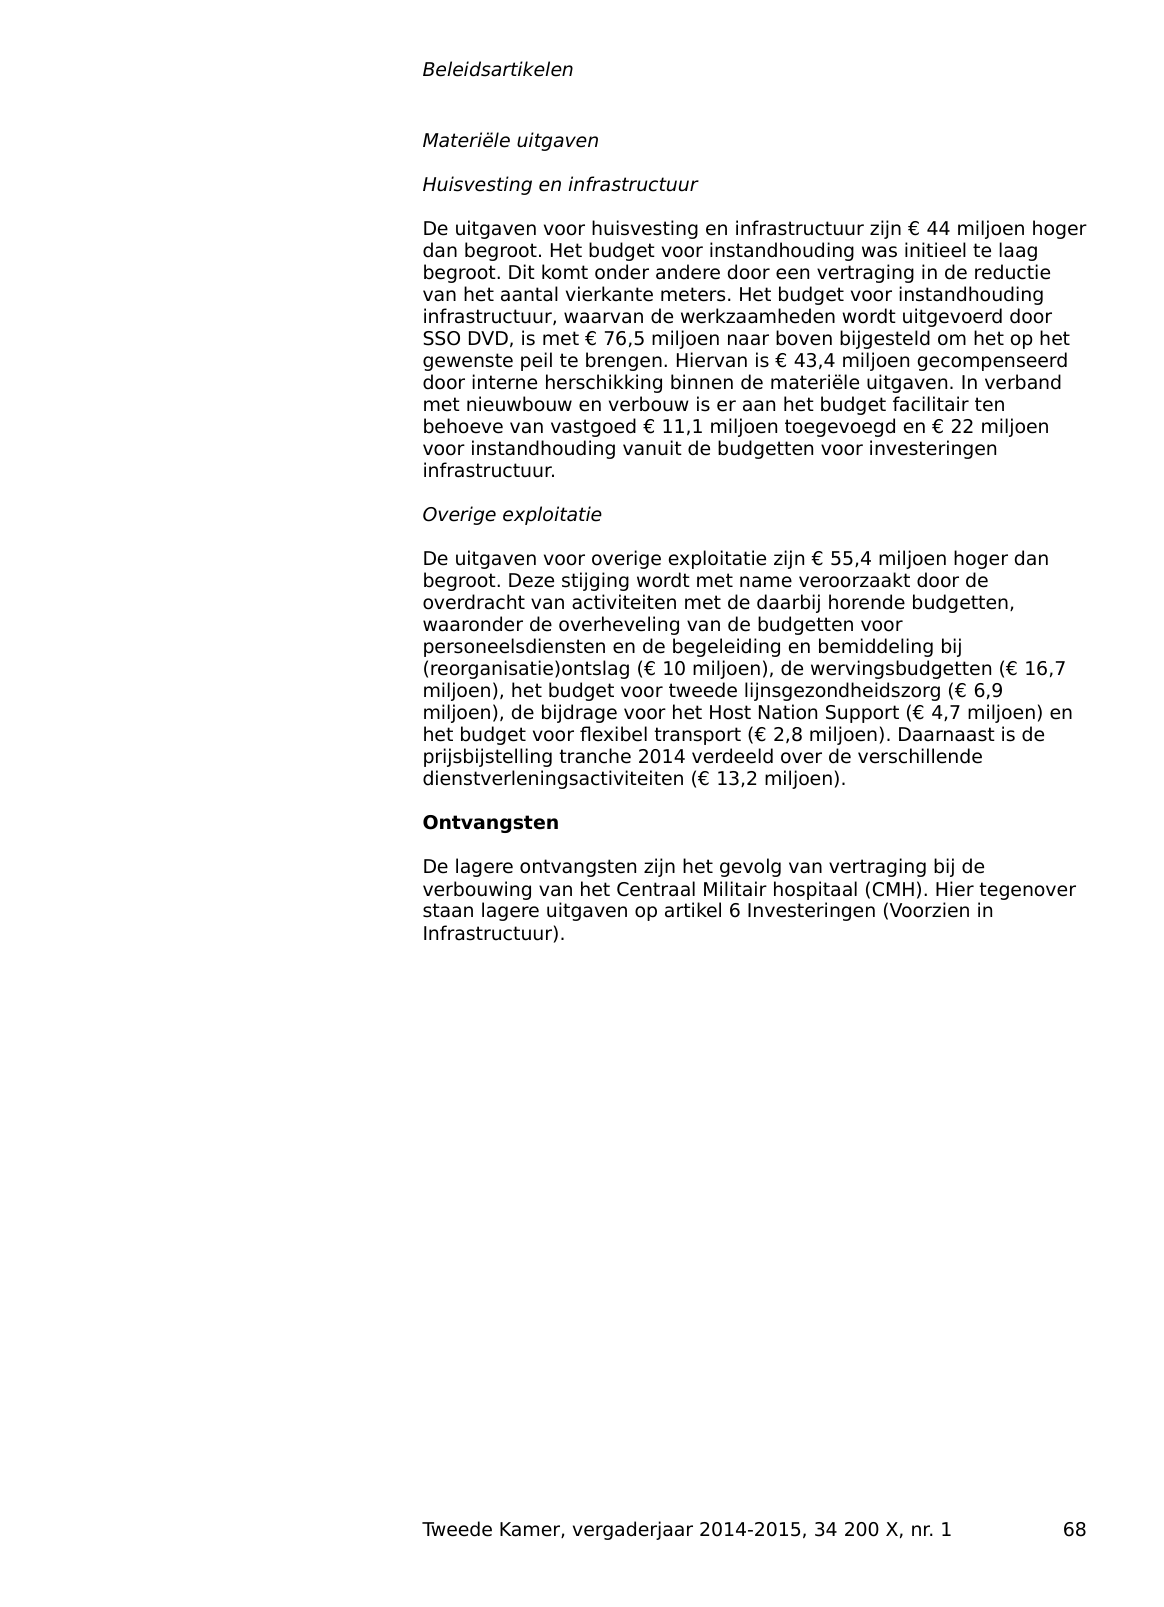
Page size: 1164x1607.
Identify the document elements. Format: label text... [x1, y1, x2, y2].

subtitle Ontvangsten [422, 812, 1087, 834]
text De lagere ontvangsten zijn het gevolg van vertraging bij de verbouwing van het Centraal Militair hospitaal (CMH). Hier tegenover staan lagere uitgaven op artikel 6 Investeringen (Voorzien in Infrastructuur). [422, 856, 1087, 944]
subtitle Materiële uitgaven [422, 130, 1087, 152]
subtitle Huisvesting en infrastructuur [422, 174, 1087, 196]
text De uitgaven voor overige exploitatie zijn € 55,4 miljoen hoger dan begroot. Deze stijging wordt met name veroorzaakt door de overdracht van activiteiten met de daarbij horende budgetten, waaronder de overheveling van de budgetten voor personeelsdiensten en de begeleiding en bemiddeling bij (reorganisatie)ontslag (€ 10 miljoen), de wervingsbudgetten (€ 16,7 miljoen), het budget voor tweede lijnsgezondheidszorg (€ 6,9 miljoen), de bijdrage voor het Host Nation Support (€ 4,7 miljoen) en het budget voor flexibel transport (€ 2,8 miljoen). Daarnaast is de prijsbijstelling tranche 2014 verdeeld over de verschillende dienstverleningsactiviteiten (€ 13,2 miljoen). [422, 548, 1087, 790]
text De uitgaven voor huisvesting en infrastructuur zijn € 44 miljoen hoger dan begroot. Het budget voor instandhouding was initieel te laag begroot. Dit komt onder andere door een vertraging in de reductie van het aantal vierkante meters. Het budget voor instandhouding infrastructuur, waarvan de werkzaamheden wordt uitgevoerd door SSO DVD, is met € 76,5 miljoen naar boven bijgesteld om het op het gewenste peil te brengen. Hiervan is € 43,4 miljoen gecompenseerd door interne herschikking binnen de materiële uitgaven. In verband met nieuwbouw en verbouw is er aan het budget facilitair ten behoeve van vastgoed € 11,1 miljoen toegevoegd en € 22 miljoen voor instandhouding vanuit de budgetten voor investeringen infrastructuur. [422, 218, 1087, 482]
subtitle Overige exploitatie [422, 504, 1087, 526]
